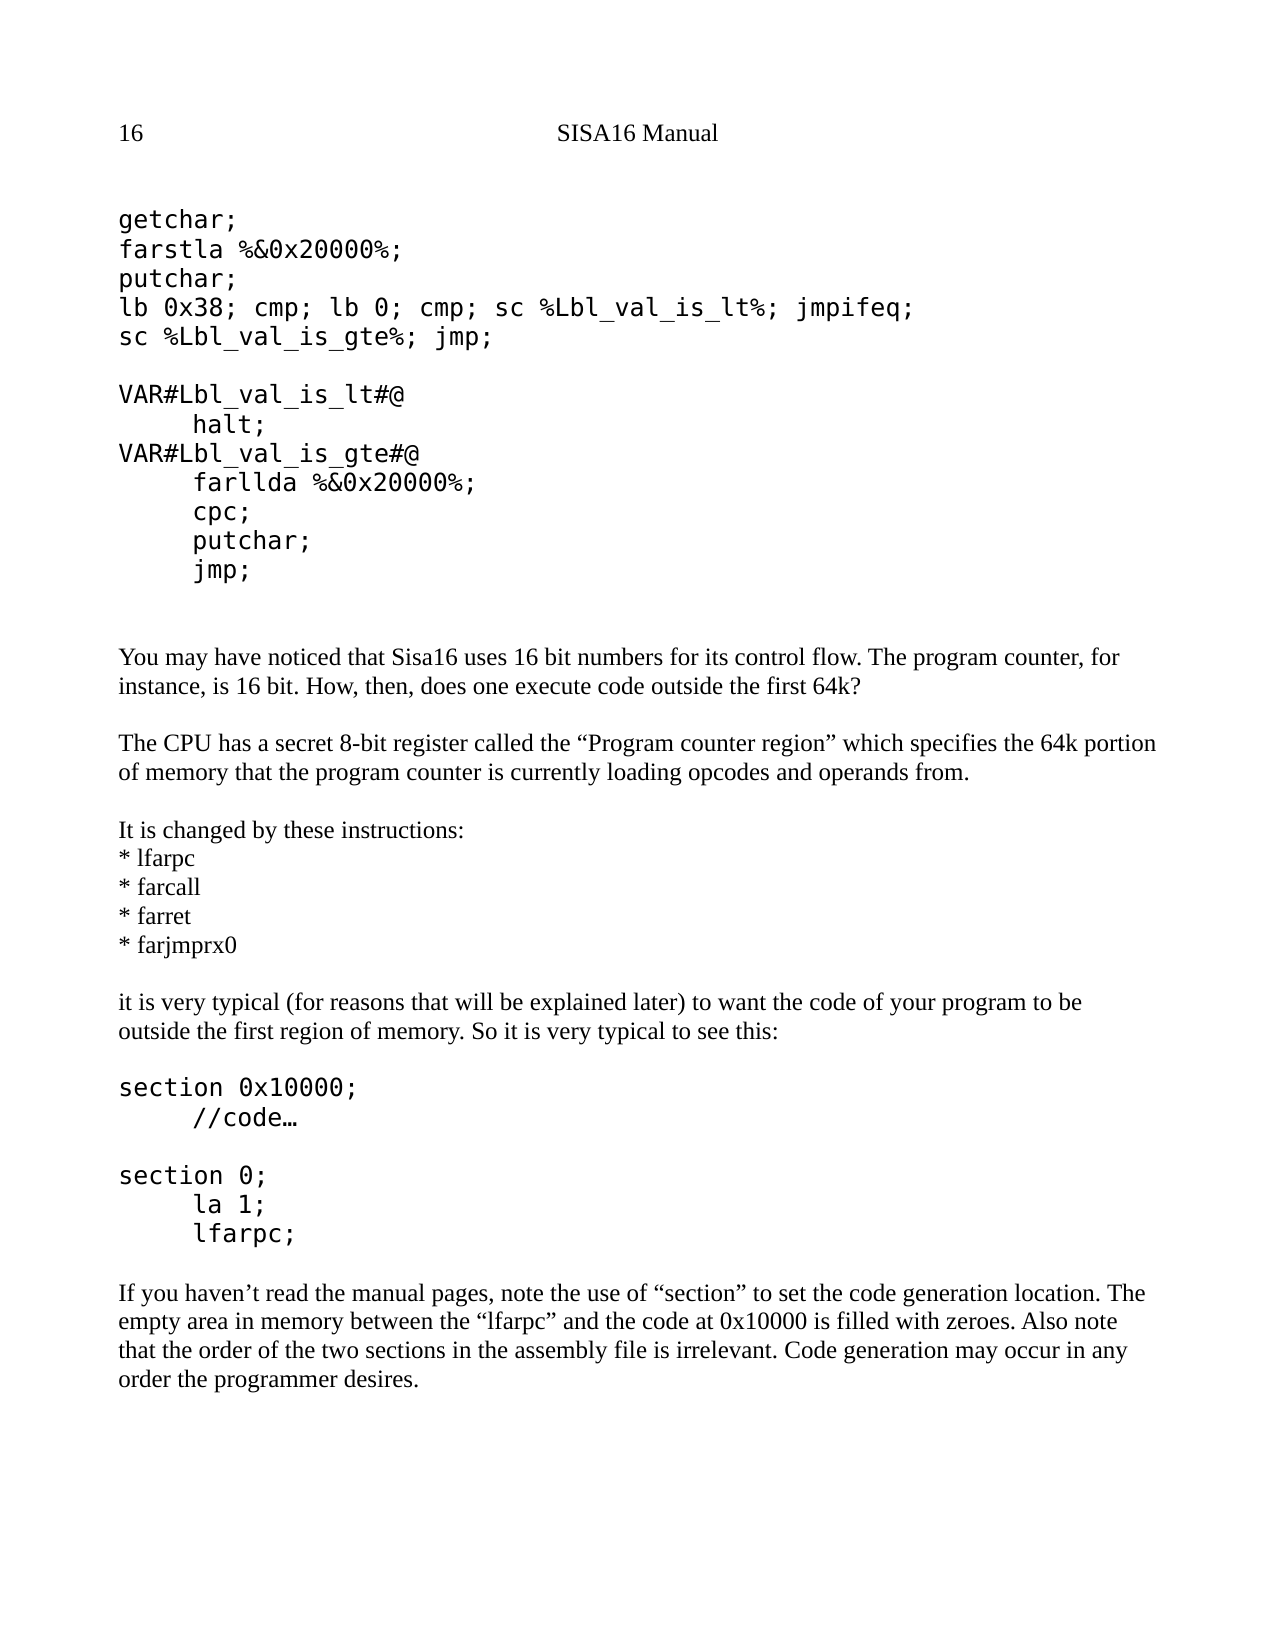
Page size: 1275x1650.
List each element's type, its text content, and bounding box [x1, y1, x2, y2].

text putchar; [118, 264, 1157, 293]
text lfarpc; [118, 1219, 1157, 1248]
text lb 0x38; cmp; lb 0; cmp; sc %Lbl_val_is_lt%; jmpifeq; [118, 293, 1157, 322]
text The CPU has a secret 8-bit register called the “Program counter region” which specifies the 64k portion of memory that the program counter is currently loading opcodes and operands from. [118, 728, 1157, 786]
text halt; [118, 410, 1157, 439]
text jmp; [118, 556, 1157, 585]
text farstla %&0x20000%; [118, 235, 1157, 264]
text * farret [118, 901, 1157, 930]
text it is very typical (for reasons that will be explained later) to want the code of your program to be outside the first region of memory. So it is very typical to see this: [118, 987, 1157, 1045]
text la 1; [118, 1190, 1157, 1219]
text cpc; [118, 497, 1157, 526]
text * farcall [118, 872, 1157, 901]
text * farjmprx0 [118, 930, 1157, 958]
text getchar; [118, 206, 1157, 235]
text section 0x10000; [118, 1073, 1157, 1103]
text VAR#Lbl_val_is_gte#@ [118, 439, 1157, 468]
text VAR#Lbl_val_is_lt#@ [118, 381, 1157, 410]
text sc %Lbl_val_is_gte%; jmp; [118, 322, 1157, 351]
text If you haven’t read the manual pages, note the use of “section” to set the code generation location. The empty area in memory between the “lfarpc” and the code at 0x10000 is filled with zeroes. Also note that the order of the two sections in the assembly file is irrelevant. Code generation may occur in any order the programmer desires. [118, 1278, 1157, 1393]
text It is changed by these instructions: * lfarpc [118, 815, 1157, 872]
text You may have noticed that Sisa16 uses 16 bit numbers for its control flow. The program counter, for instance, is 16 bit. How, then, does one execute code outside the first 64k? [118, 642, 1157, 700]
text //code… [118, 1103, 1157, 1132]
text putchar; [118, 526, 1157, 556]
text farllda %&0x20000%; [118, 468, 1157, 497]
text section 0; [118, 1161, 1157, 1190]
